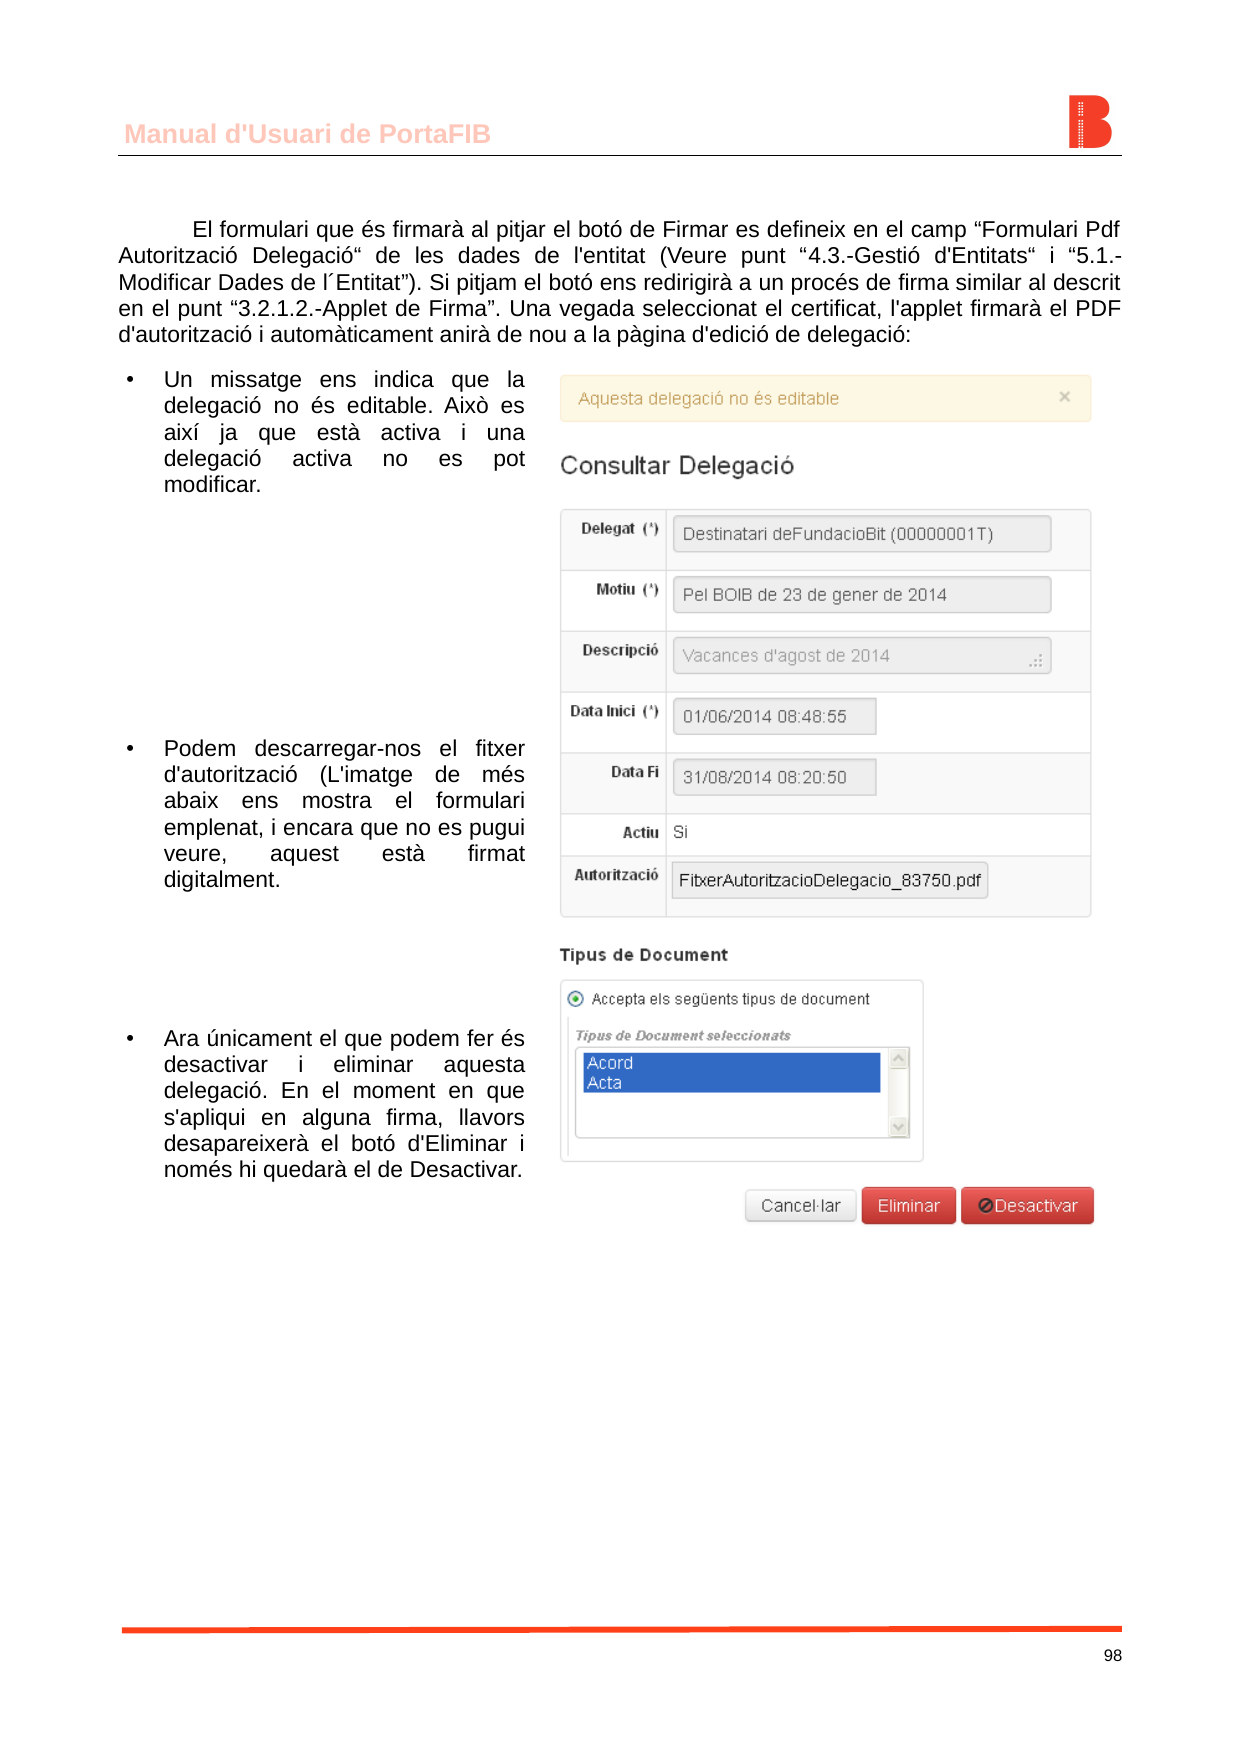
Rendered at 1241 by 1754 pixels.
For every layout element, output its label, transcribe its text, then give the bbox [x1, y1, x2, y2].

picture [1063, 94, 1117, 150]
table_header [531, 360, 1122, 1241]
picture [544, 365, 1109, 1233]
table_header Un missatge ens indica que la delegació no és editable. Això es així ja que està activa i una delegació activa no es pot modificar. Podem descarregar-nos el fitxer d'autorització (L'imatge de més abaix ens mostra el formulari emplenat, i encara que no es pugui veure, aquest està firmat digitalment. Ara únicament el que podem fer és desactivar i eliminar aquesta delegació. En el moment en que s'apliqui en alguna firma, llavors desapareixerà el botó d'Eliminar i només hi quedarà el de Desactivar. [118, 360, 531, 1241]
text El formulari que és firmarà al pitjar el botó de Firmar es defineix en el camp “Formulari Pdf Autorització Delegació“ de les dades de l'entitat (Veure punt “4.3.-Gestió d'Entitats“ i “5.1.-Modificar Dades de l´Entitat”). Si pitjam el botó ens redirigirà a un procés de firma similar al descrit en el punt “3.2.1.2.-Applet de Firma”. Una vegada seleccionat el certificat, l'applet firmarà el PDF d'autorització i automàticament anirà de nou a la pàgina d'edició de delegació: [118, 216, 1122, 347]
